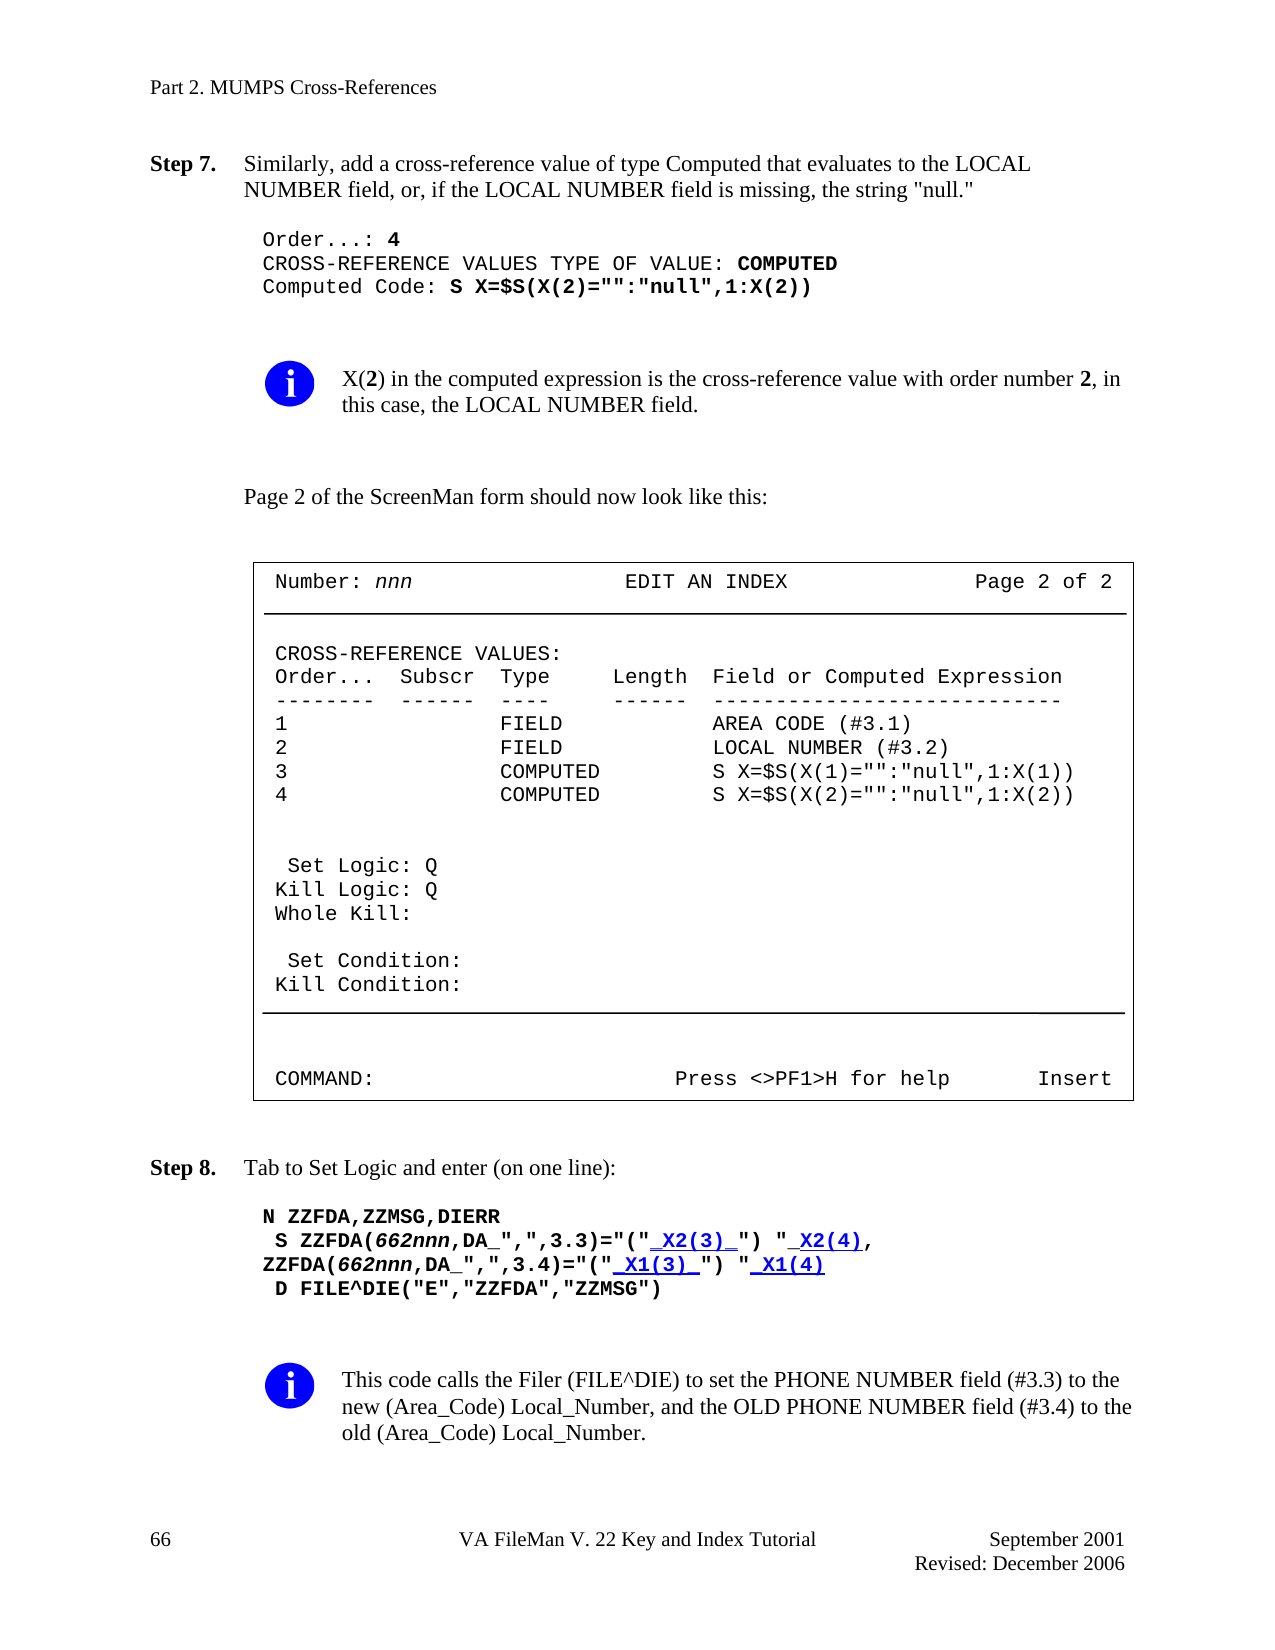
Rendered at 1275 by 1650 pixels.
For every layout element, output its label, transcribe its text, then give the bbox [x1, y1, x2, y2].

text N ZZFDA,ZZMSG,DIERR [262, 1207, 1125, 1230]
picture [264, 1360, 315, 1411]
table_header This code calls the Filer (FILE^DIE) to set the PHONE NUMBER field (#3.3) to the new (Area_Code) Local_Number, and the OLD PHONE NUMBER field (#3.4) to the old (Area_Code) Local_Number. [332, 1354, 1155, 1458]
text Number: nnn EDIT AN INDEX Page 2 of 2 [254, 563, 1133, 595]
text Step 8. Tab to Set Logic and enter (on one line): [150, 1154, 1125, 1180]
text CROSS-REFERENCE VALUES TYPE OF VALUE: COMPUTED [262, 253, 1125, 276]
text Step 7. Similarly, add a cross-reference value of type Computed that evaluates to the LOCAL NUMBER field, or, if the LOCAL NUMBER field is missing, the string "null." [150, 150, 1125, 203]
text Set Condition: [254, 941, 1133, 964]
text S ZZFDA(662nnn,DA_",",3.3)="("_X2(3)_") "_X2(4), [262, 1230, 1125, 1254]
text CROSS-REFERENCE VALUES: [254, 633, 1133, 657]
text Order...: 4 [262, 229, 1125, 253]
text Kill Logic: Q [254, 869, 1133, 893]
text Kill Condition: [254, 964, 1133, 997]
text 4 COMPUTED S X=$S(X(2)="":"null",1:X(2)) [254, 775, 1133, 808]
text Computed Code: S X=$S(X(2)="":"null",1:X(2)) [262, 276, 1125, 300]
text Whole Kill: [254, 893, 1133, 926]
table_header [255, 1354, 332, 1458]
table_header [255, 353, 332, 430]
text 3 COMPUTED S X=$S(X(1)="":"null",1:X(1)) [254, 751, 1133, 775]
text Set Logic: Q [254, 846, 1133, 869]
text ZZFDA(662nnn,DA_",",3.4)="("_X1(3)_") "_X1(4) [262, 1254, 1125, 1277]
table_header X(2) in the computed expression is the cross-reference value with order number 2, in this case, the LOCAL NUMBER field. [332, 353, 1155, 430]
picture [264, 358, 315, 409]
text Page 2 of the ScreenMan form should now look like this: [244, 483, 1125, 509]
text 1 FIELD AREA CODE (#3.1) [254, 704, 1133, 728]
text -------- ------ ---- ------ ---------------------------- [254, 680, 1133, 704]
text 2 FIELD LOCAL NUMBER (#3.2) [254, 728, 1133, 751]
text Order... Subscr Type Length Field or Computed Expression [254, 657, 1133, 680]
text COMMAND: Press <>PF1>H for help Insert [254, 1059, 1133, 1100]
text D FILE^DIE("E","ZZFDA","ZZMSG") [262, 1277, 1125, 1301]
